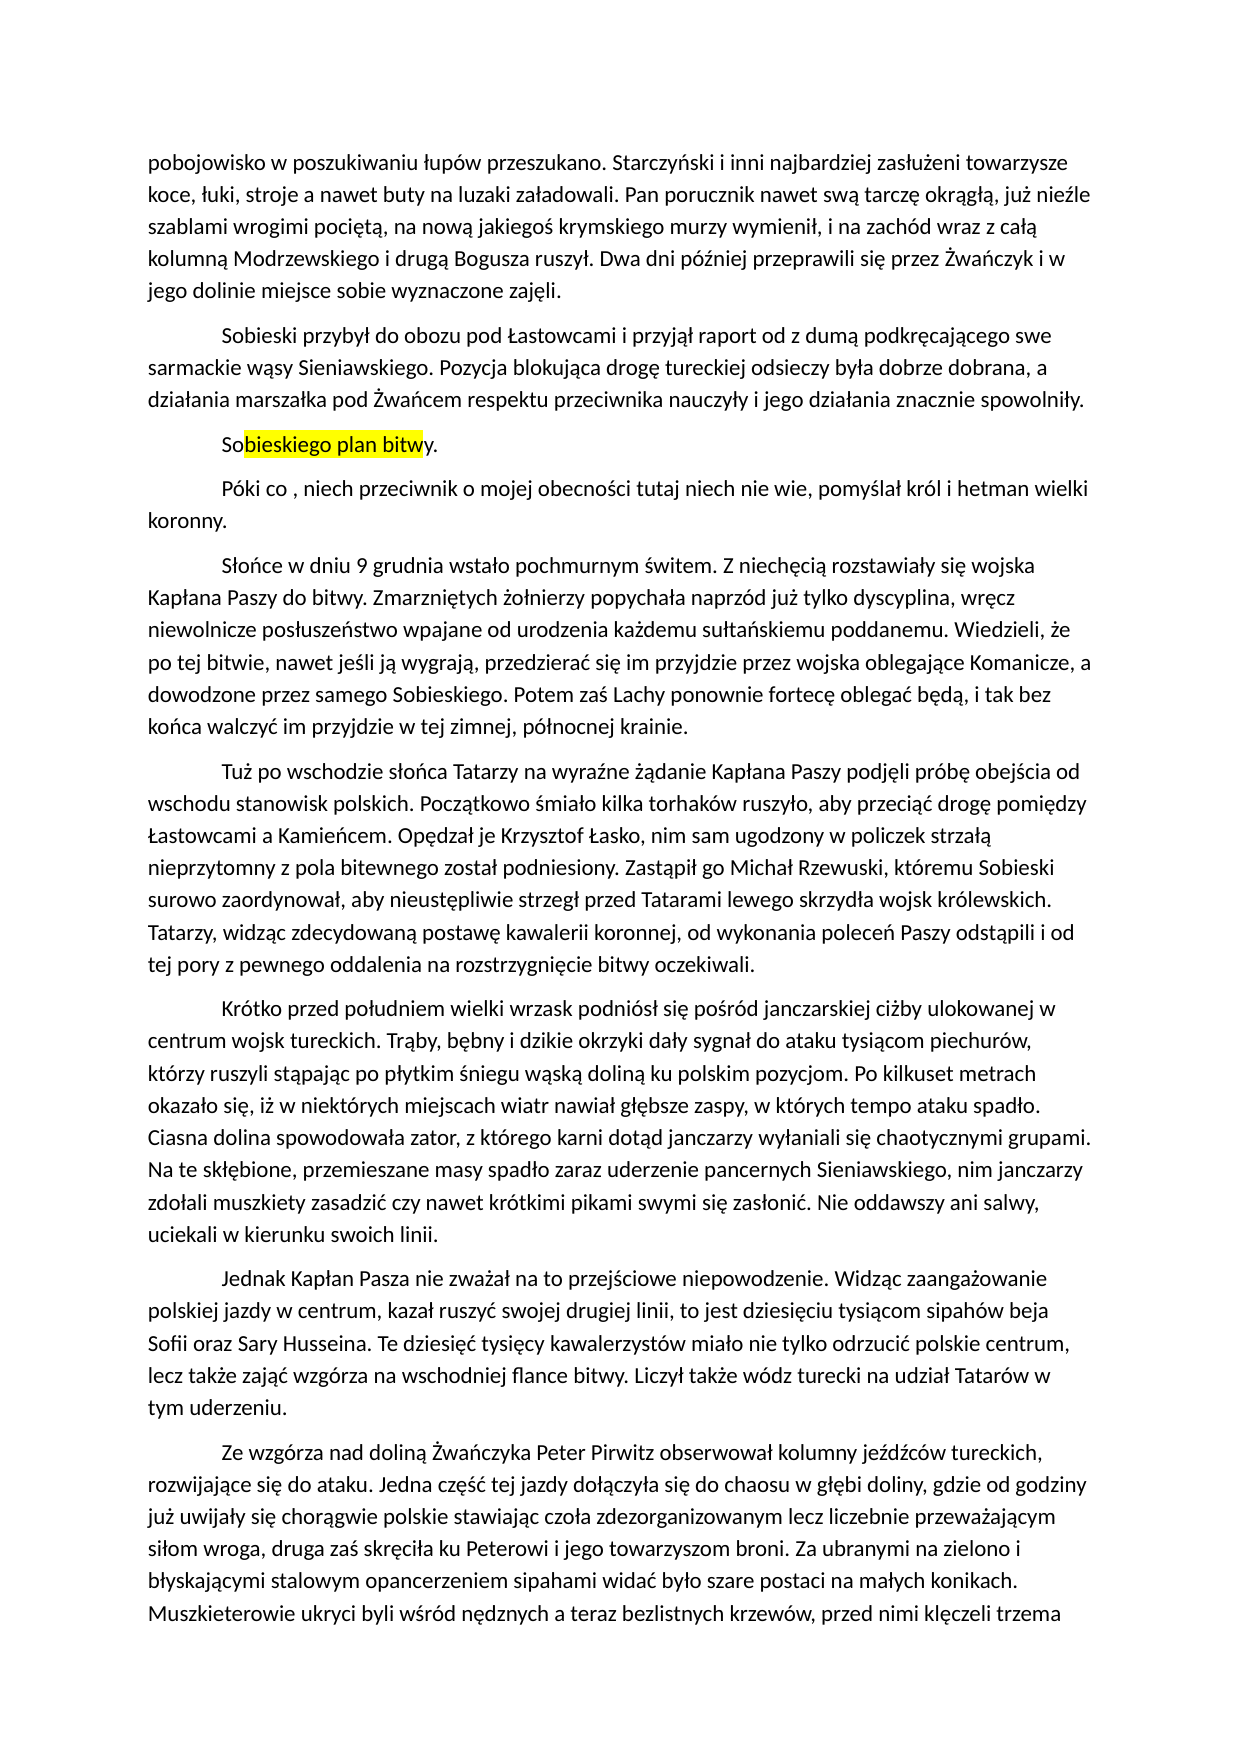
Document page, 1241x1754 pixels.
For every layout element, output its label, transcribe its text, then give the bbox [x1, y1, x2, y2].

text Ze wzgórza nad doliną Żwańczyka Peter Pirwitz obserwował kolumny jeźdźców tureckich, rozwijające się do ataku. Jedna część tej jazdy dołączyła się do chaosu w głębi doliny, gdzie od godziny już uwijały się chorągwie polskie stawiając czoła zdezorganizowanym lecz liczebnie przeważającym siłom wroga, druga zaś skręciła ku Peterowi i jego towarzyszom broni. Za ubranymi na zielono i błyskającymi stalowym opancerzeniem sipahami widać było szare postaci na małych konikach. Muszkieterowie ukryci byli wśród nędznych a teraz bezlistnych krzewów, przed nimi klęczeli trzema [148, 1438, 1093, 1627]
text Krótko przed południem wielki wrzask podniósł się pośród janczarskiej ciżby ulokowanej w centrum wojsk tureckich. Trąby, bębny i dzikie okrzyki dały sygnał do ataku tysiącom piechurów, którzy ruszyli stąpając po płytkim śniegu wąską doliną ku polskim pozycjom. Po kilkuset metrach okazało się, iż w niektórych miejscach wiatr nawiał głębsze zaspy, w których tempo ataku spadło. Ciasna dolina spowodowała zator, z którego karni dotąd janczarzy wyłaniali się chaotycznymi grupami. Na te skłębione, przemieszane masy spadło zaraz uderzenie pancernych Sieniawskiego, nim janczarzy zdołali muszkiety zasadzić czy nawet krótkimi pikami swymi się zasłonić. Nie oddawszy ani salwy, uciekali w kierunku swoich linii. [148, 994, 1093, 1248]
text Jednak Kapłan Pasza nie zważał na to przejściowe niepowodzenie. Widząc zaangażowanie polskiej jazdy w centrum, kazał ruszyć swojej drugiej linii, to jest dziesięciu tysiącom sipahów beja Sofii oraz Sary Husseina. Te dziesięć tysięcy kawalerzystów miało nie tylko odrzucić polskie centrum, lecz także zająć wzgórza na wschodniej flance bitwy. Liczył także wódz turecki na udział Tatarów w tym uderzeniu. [148, 1264, 1093, 1421]
text Sobieskiego plan bitwy. [148, 430, 1093, 458]
text pobojowisko w poszukiwaniu łupów przeszukano. Starczyński i inni najbardziej zasłużeni towarzysze koce, łuki, stroje a nawet buty na luzaki załadowali. Pan porucznik nawet swą tarczę okrągłą, już nieźle szablami wrogimi pociętą, na nową jakiegoś krymskiego murzy wymienił, i na zachód wraz z całą kolumną Modrzewskiego i drugą Bogusza ruszył. Dwa dni później przeprawili się przez Żwańczyk i w jego dolinie miejsce sobie wyznaczone zajęli. [148, 148, 1093, 304]
text Póki co , niech przeciwnik o mojej obecności tutaj niech nie wie, pomyślał król i hetman wielki koronny. [148, 474, 1093, 535]
text Słońce w dniu 9 grudnia wstało pochmurnym świtem. Z niechęcią rozstawiały się wojska Kapłana Paszy do bitwy. Zmarzniętych żołnierzy popychała naprzód już tylko dyscyplina, wręcz niewolnicze posłuszeństwo wpajane od urodzenia każdemu sułtańskiemu poddanemu. Wiedzieli, że po tej bitwie, nawet jeśli ją wygrają, przedzierać się im przyjdzie przez wojska oblegające Komanicze, a dowodzone przez samego Sobieskiego. Potem zaś Lachy ponownie fortecę oblegać będą, i tak bez końca walczyć im przyjdzie w tej zimnej, północnej krainie. [148, 551, 1093, 740]
text Tuż po wschodzie słońca Tatarzy na wyraźne żądanie Kapłana Paszy podjęli próbę obejścia od wschodu stanowisk polskich. Początkowo śmiało kilka torhaków ruszyło, aby przeciąć drogę pomiędzy Łastowcami a Kamieńcem. Opędzał je Krzysztof Łasko, nim sam ugodzony w policzek strzałą nieprzytomny z pola bitewnego został podniesiony. Zastąpił go Michał Rzewuski, któremu Sobieski surowo zaordynował, aby nieustępliwie strzegł przed Tatarami lewego skrzydła wojsk królewskich. Tatarzy, widząc zdecydowaną postawę kawalerii koronnej, od wykonania poleceń Paszy odstąpili i od tej pory z pewnego oddalenia na rozstrzygnięcie bitwy oczekiwali. [148, 757, 1093, 978]
text Sobieski przybył do obozu pod Łastowcami i przyjął raport od z dumą podkręcającego swe sarmackie wąsy Sieniawskiego. Pozycja blokująca drogę tureckiej odsieczy była dobrze dobrana, a działania marszałka pod Żwańcem respektu przeciwnika nauczyły i jego działania znacznie spowolniły. [148, 321, 1093, 413]
